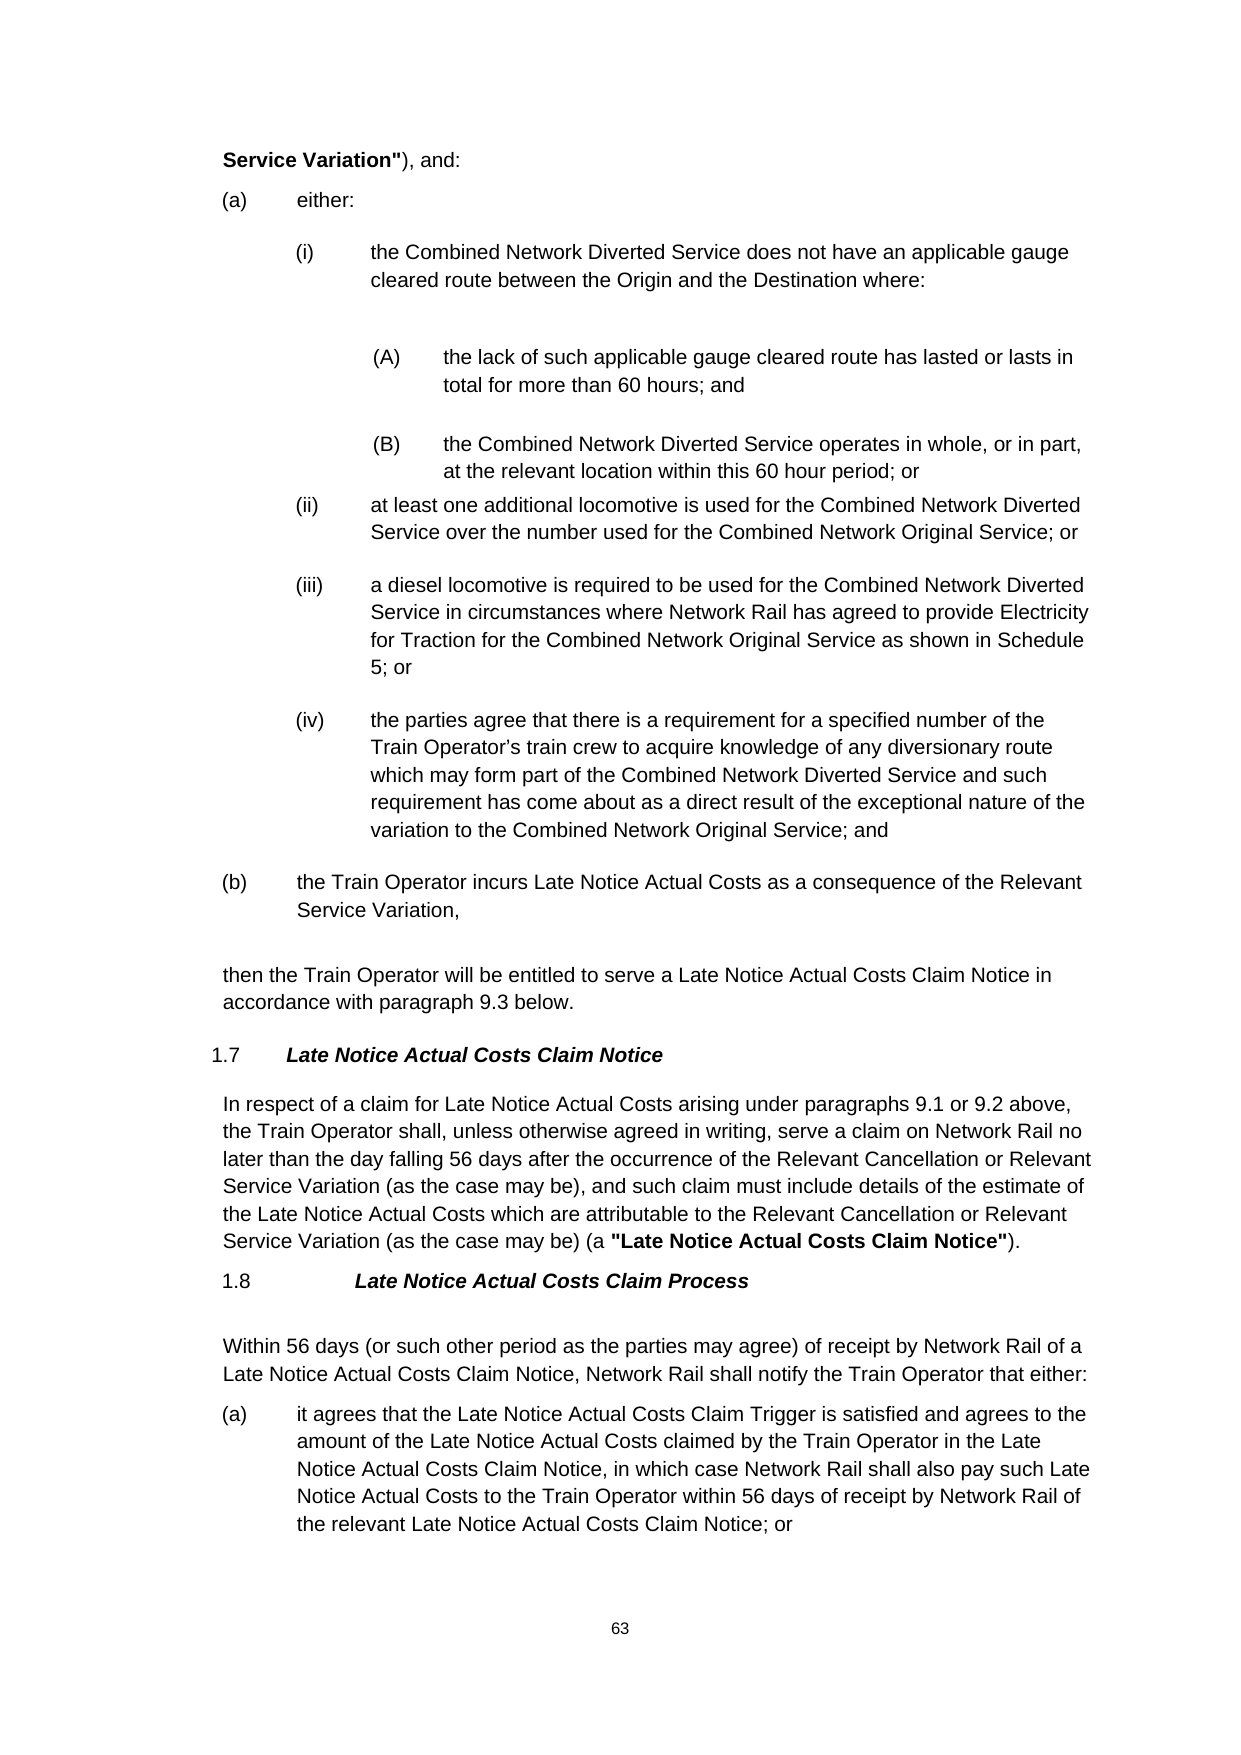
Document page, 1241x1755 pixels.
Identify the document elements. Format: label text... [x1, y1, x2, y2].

list at least one additional locomotive is used for the Combined Network Diverted Service over the number used for the Combined Network Original Service; or [295, 493, 1093, 544]
list either: [222, 188, 1093, 212]
list Late Notice Actual Costs Claim Process [222, 1269, 1093, 1293]
list the lack of such applicable gauge cleared route has lasted or lasts in total for more than 60 hours; and [373, 345, 1093, 397]
list the Combined Network Diverted Service does not have an applicable gauge cleared route between the Origin and the Destination where: [295, 240, 1093, 292]
list the Train Operator incurs Late Notice Actual Costs as a consequence of the Relevant Service Variation, [222, 870, 1093, 922]
text In respect of a claim for Late Notice Actual Costs arising under paragraphs 9.1 or 9.2 above, the Train Operator shall, unless otherwise agreed in writing, serve a claim on Network Rail no later than the day falling 56 days after the occurrence of the Relevant Cancellation or Relevant Service Variation (as the case may be), and such claim must include details of the estimate of the Late Notice Actual Costs which are attributable to the Relevant Cancellation or Relevant Service Variation (as the case may be) (a "Late Notice Actual Costs Claim Notice"). [223, 1092, 1093, 1253]
list the parties agree that there is a requirement for a specified number of the Train Operator’s train crew to acquire knowledge of any diversionary route which may form part of the Combined Network Diverted Service and such requirement has come about as a direct result of the exceptional nature of the variation to the Combined Network Original Service; and [295, 708, 1093, 842]
text Service Variation"), and: [223, 148, 1093, 172]
list it agrees that the Late Notice Actual Costs Claim Trigger is satisfied and agrees to the amount of the Late Notice Actual Costs claimed by the Train Operator in the Late Notice Actual Costs Claim Notice, in which case Network Rail shall also pay such Late Notice Actual Costs to the Train Operator within 56 days of receipt by Network Rail of the relevant Late Notice Actual Costs Claim Notice; or [222, 1402, 1093, 1536]
text then the Train Operator will be entitled to serve a Late Notice Actual Costs Claim Notice in accordance with paragraph 9.3 below. [223, 963, 1093, 1014]
list a diesel locomotive is required to be used for the Combined Network Diverted Service in circumstances where Network Rail has agreed to provide Electricity for Traction for the Combined Network Original Service as shown in Schedule 5; or [295, 573, 1093, 679]
list the Combined Network Diverted Service operates in whole, or in part, at the relevant location within this 60 hour period; or [373, 431, 1093, 483]
list Late Notice Actual Costs Claim Notice [211, 1043, 1093, 1067]
text Within 56 days (or such other period as the parties may agree) of receipt by Network Rail of a Late Notice Actual Costs Claim Notice, Network Rail shall notify the Train Operator that either: [223, 1334, 1093, 1386]
